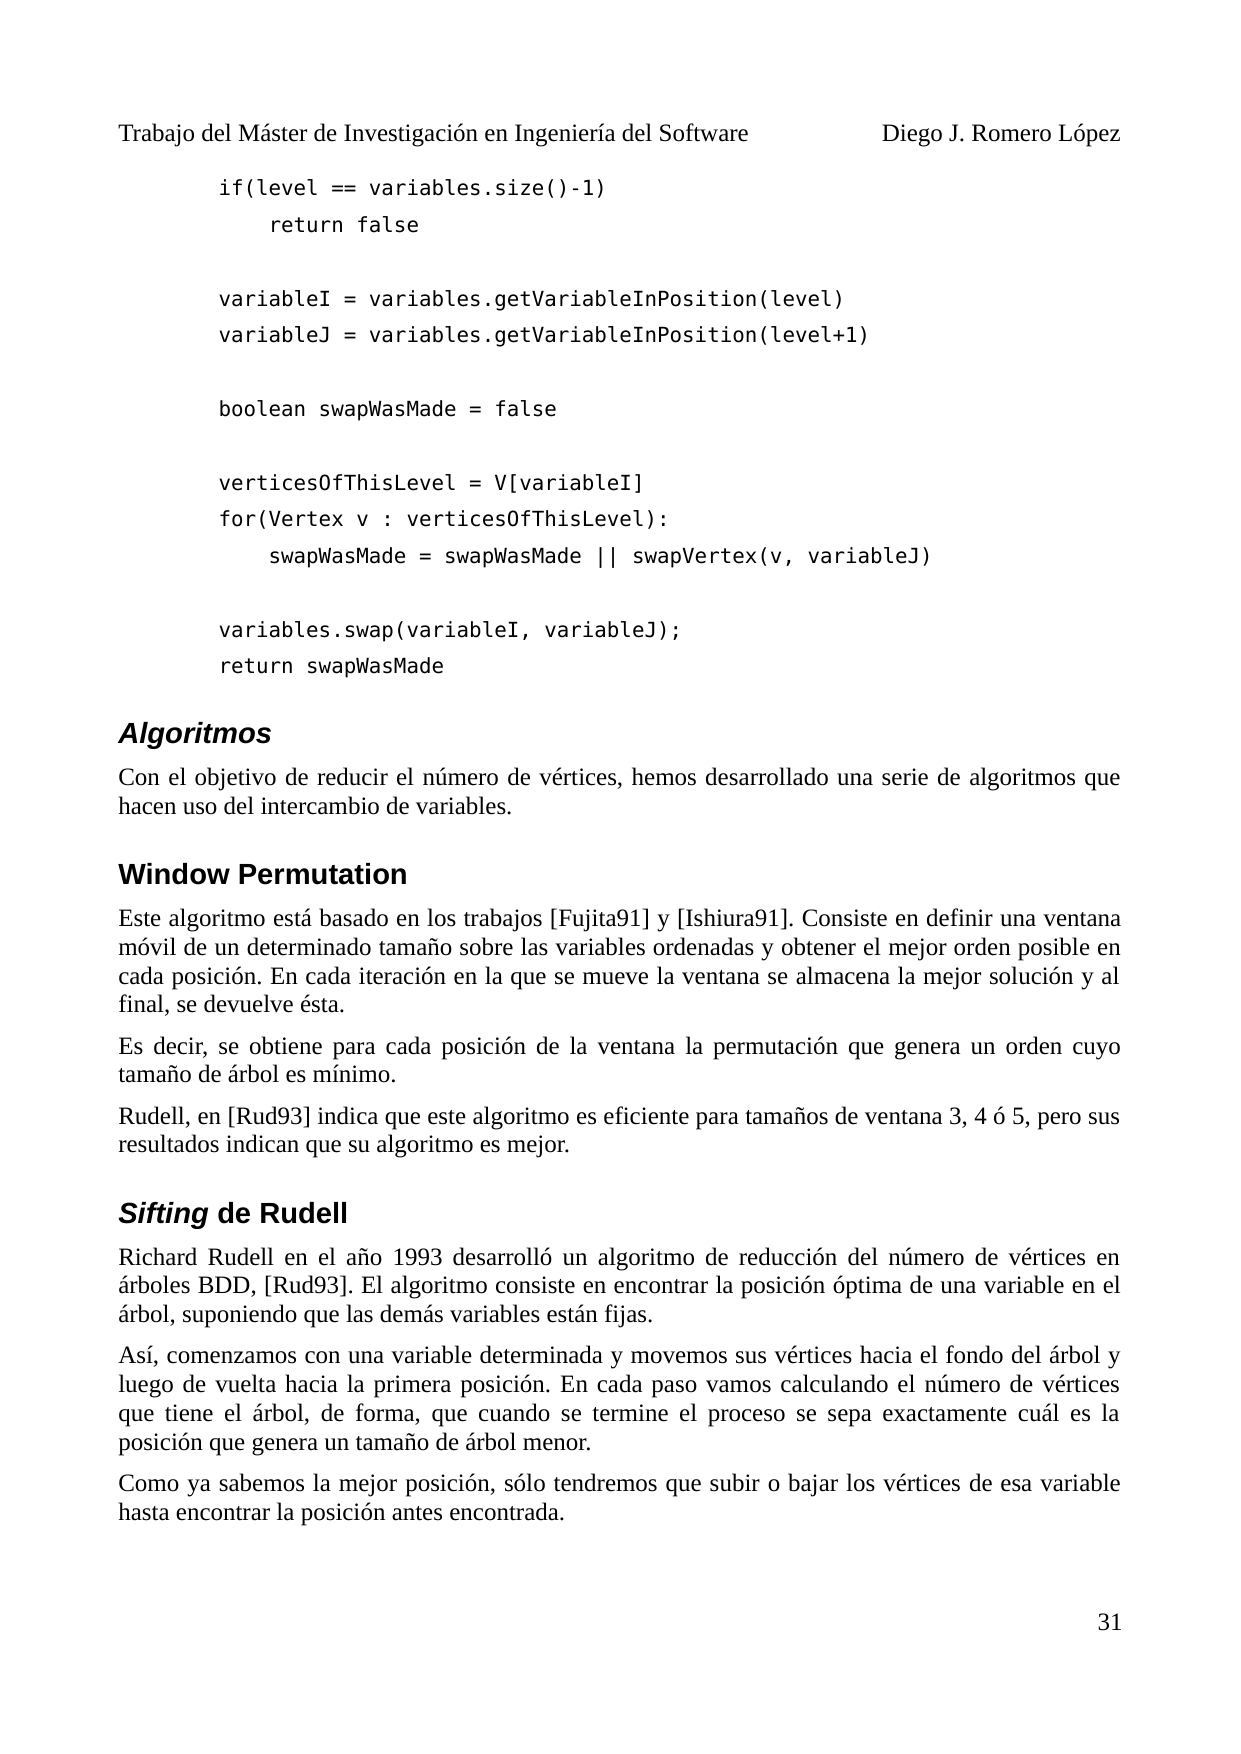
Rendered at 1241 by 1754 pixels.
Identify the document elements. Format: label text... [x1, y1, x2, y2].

subtitle Sifting de Rudell [118, 1196, 1122, 1229]
text return swapWasMade [118, 654, 1122, 679]
text Richard Rudell en el año 1993 desarrolló un algoritmo de reducción del número de vértices en árboles BDD, [Rud93]. El algoritmo consiste en encontrar la posición óptima de una variable en el árbol, suponiendo que las demás variables están fijas. [118, 1242, 1122, 1328]
text variableI = variables.getVariableInPosition(level) [118, 287, 1122, 311]
subtitle Window Permutation [118, 857, 1122, 891]
text Es decir, se obtiene para cada posición de la ventana la permutación que genera un orden cuyo tamaño de árbol es mínimo. [118, 1031, 1122, 1088]
text variableJ = variables.getVariableInPosition(level+1) [118, 323, 1122, 348]
text Así, comenzamos con una variable determinada y movemos sus vértices hacia el fondo del árbol y luego de vuelta hacia la primera posición. En cada paso vamos calculando el número de vértices que tiene el árbol, de forma, que cuando se termine el proceso se sepa exactamente cuál es la posición que genera un tamaño de árbol menor. [118, 1341, 1122, 1456]
subtitle Algoritmos [118, 716, 1122, 750]
text Rudell, en [Rud93] indica que este algoritmo es eficiente para tamaños de ventana 3, 4 ó 5, pero sus resultados indican que su algoritmo es mejor. [118, 1101, 1122, 1158]
text Este algoritmo está basado en los trabajos [Fujita91] y [Ishiura91]. Consiste en definir una ventana móvil de un determinado tamaño sobre las variables ordenadas y obtener el mejor orden posible en cada posición. En cada iteración en la que se mueve la ventana se almacena la mejor solución y al final, se devuelve ésta. [118, 903, 1122, 1018]
text for(Vertex v : verticesOfThisLevel): [118, 507, 1122, 532]
text Con el objetivo de reducir el número de vértices, hemos desarrollado una serie de algoritmos que hacen uso del intercambio de variables. [118, 762, 1122, 820]
text if(level == variables.size()-1) [118, 176, 1122, 201]
text return false [118, 213, 1122, 237]
text Como ya sabemos la mejor posición, sólo tendremos que subir o bajar los vértices de esa variable hasta encontrar la posición antes encontrada. [118, 1468, 1122, 1526]
text swapWasMade = swapWasMade || swapVertex(v, variableJ) [118, 544, 1122, 568]
text verticesOfThisLevel = V[variableI] [118, 471, 1122, 495]
text variables.swap(variableI, variableJ); [118, 618, 1122, 642]
text boolean swapWasMade = false [118, 397, 1122, 421]
